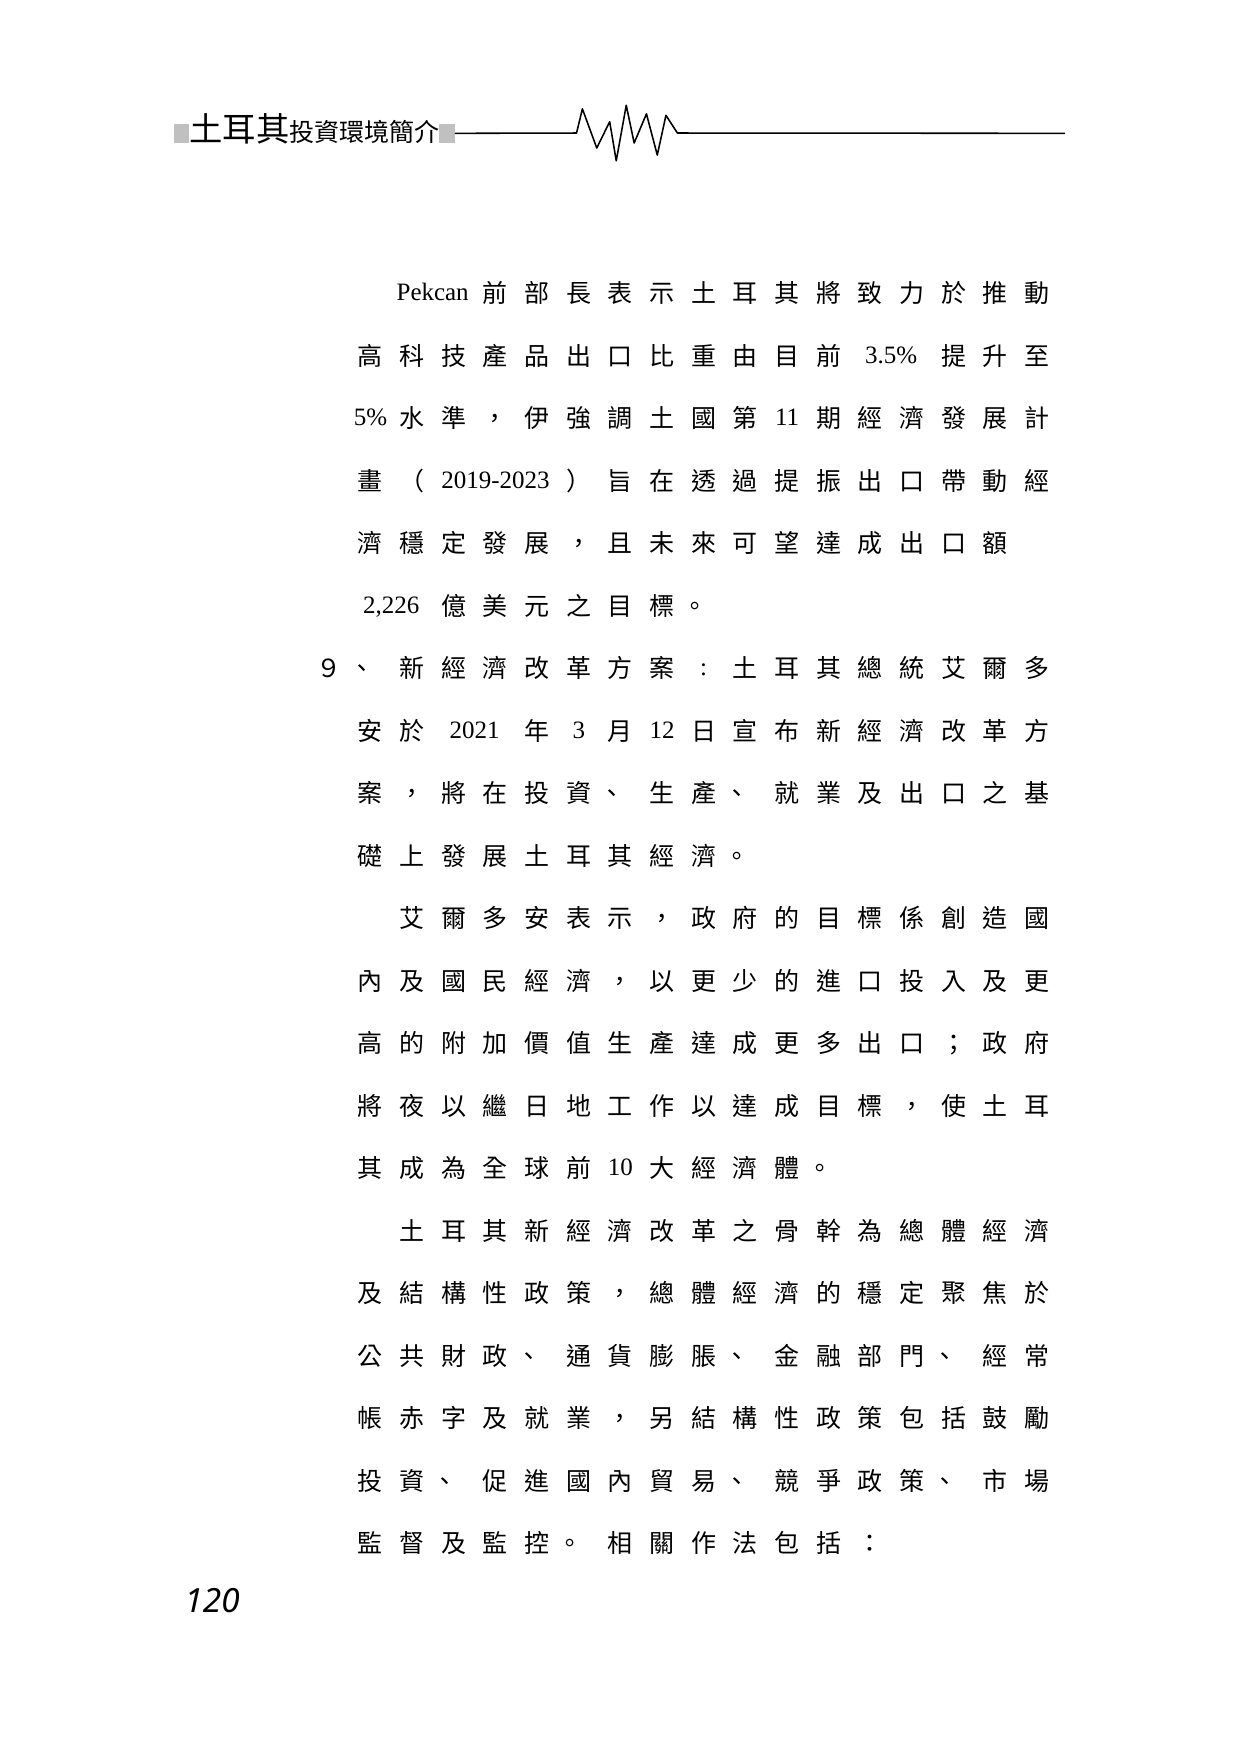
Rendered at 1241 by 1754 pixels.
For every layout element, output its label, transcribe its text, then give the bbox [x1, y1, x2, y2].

text Pekcan前部長表示土耳其將致力於推動高科技產品出口比重由目前3.5%提升至5%水準，伊強調土國第11期經濟發展計畫（2019-2023）旨在透過提振出口帶動經濟穩定發展，且未來可望達成出口額2,226億美元之目標。 [330, 250, 1058, 625]
text 土耳其新經濟改革之骨幹為總體經濟及結構性政策，總體經濟的穩定聚焦於公共財政、通貨膨脹、金融部門、經常帳赤字及就業，另結構性政策包括鼓勵投資、促進國內貿易、競爭政策、市場監督及監控。相關作法包括： [330, 1188, 1058, 1563]
text 艾爾多安表示，政府的目標係創造國內及國民經濟，以更少的進口投入及更高的附加價值生產達成更多出口；政府將夜以繼日地工作以達成目標，使土耳其成為全球前10大經濟體。 [330, 875, 1058, 1188]
text ９、新經濟改革方案:土耳其總統艾爾多安於2021年3月12日宣布新經濟改革方案，將在投資、生產、就業及出口之基礎上發展土耳其經濟。 [281, 625, 1058, 875]
